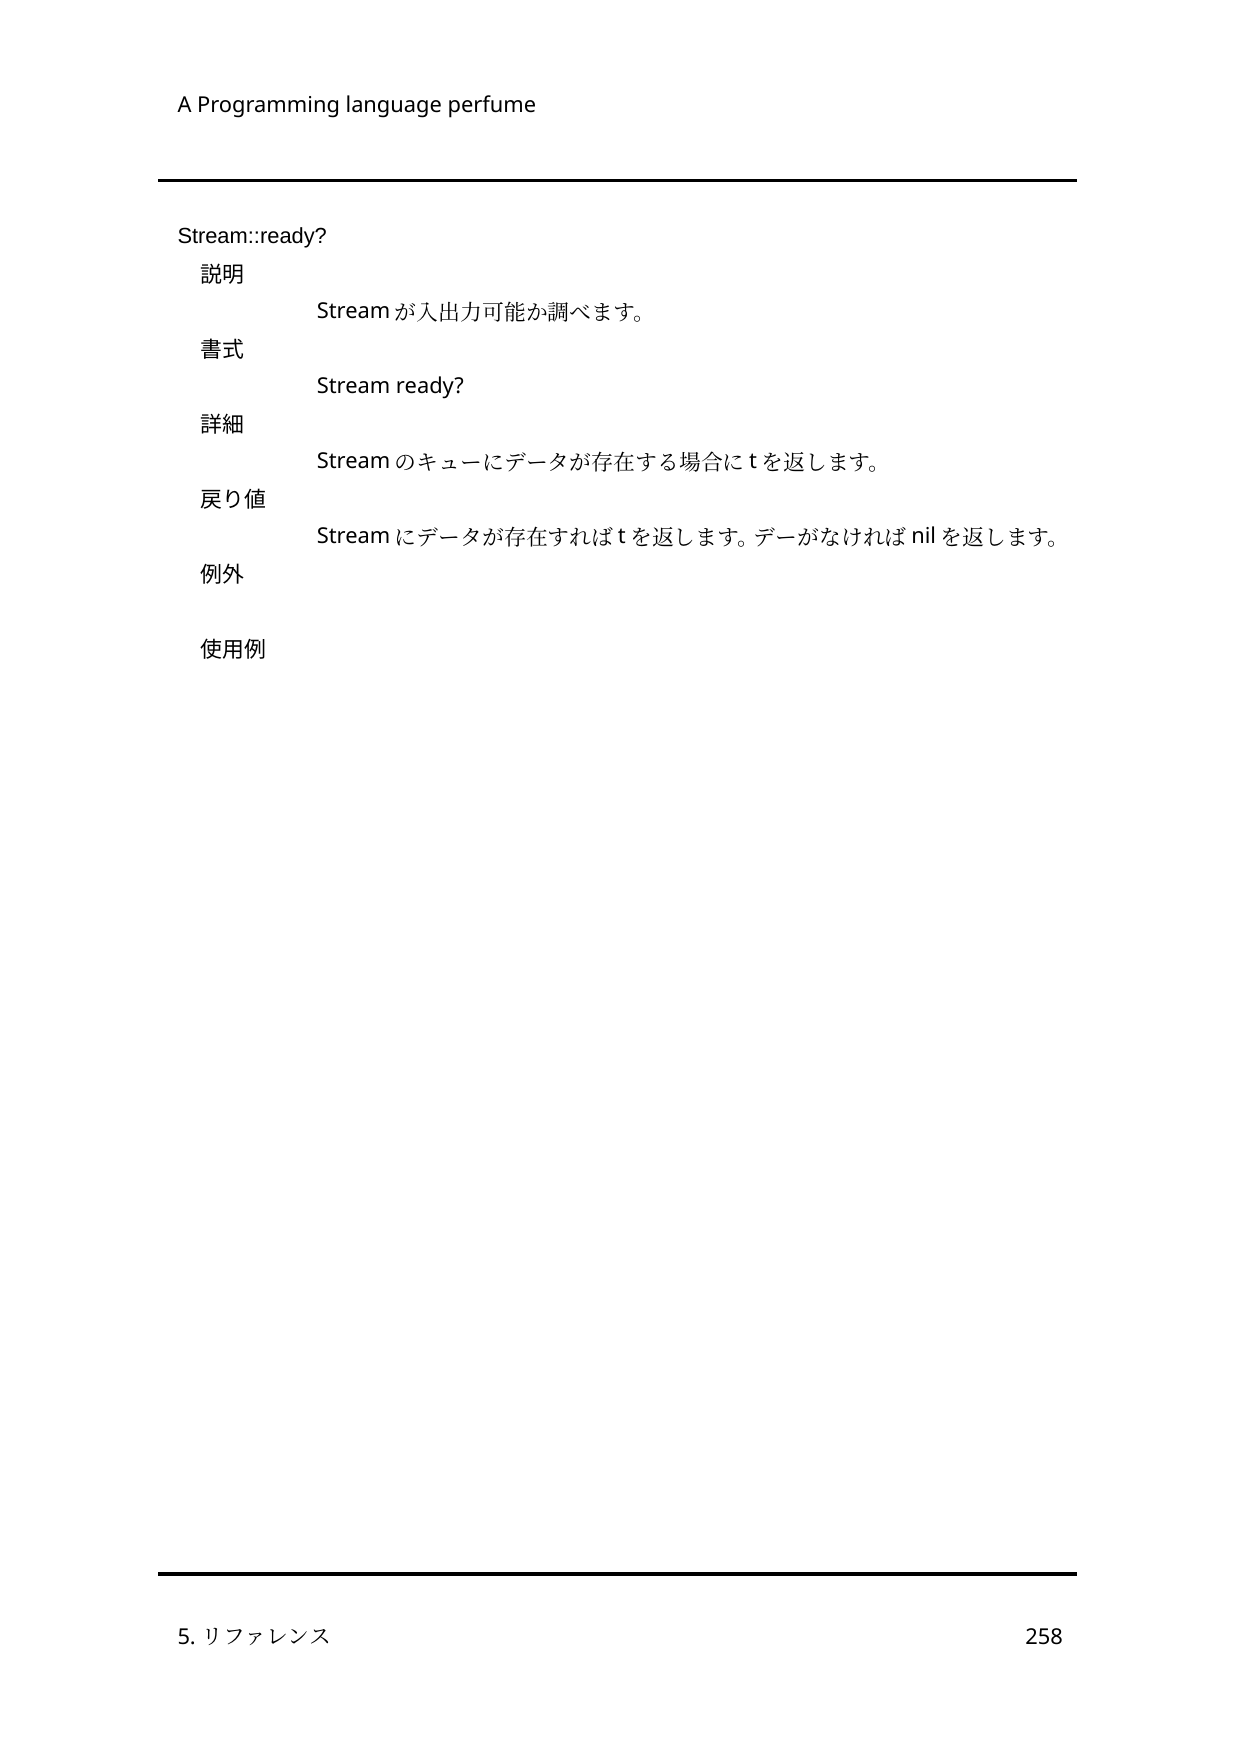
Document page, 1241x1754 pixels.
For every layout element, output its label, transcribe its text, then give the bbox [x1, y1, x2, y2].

table_cell 例外 [200, 554, 317, 629]
table_header Streamが入出力可能か調べます。 [317, 254, 1063, 329]
table_cell 戻り値 [200, 479, 317, 554]
table_cell 使用例 [200, 629, 317, 704]
table_cell Stream ready? [317, 329, 1063, 404]
table_cell [317, 629, 1063, 704]
subtitle Stream::ready? [177, 217, 1063, 254]
table_cell 詳細 [200, 404, 317, 479]
table_cell Streamのキューにデータが存在する場合にtを返します。 [317, 404, 1063, 479]
table_cell [317, 554, 1063, 629]
table_cell 書式 [200, 329, 317, 404]
table_cell Streamにデータが存在すればtを返します。デーがなければnilを返します。 [317, 479, 1063, 554]
table_header 説明 [200, 254, 317, 329]
